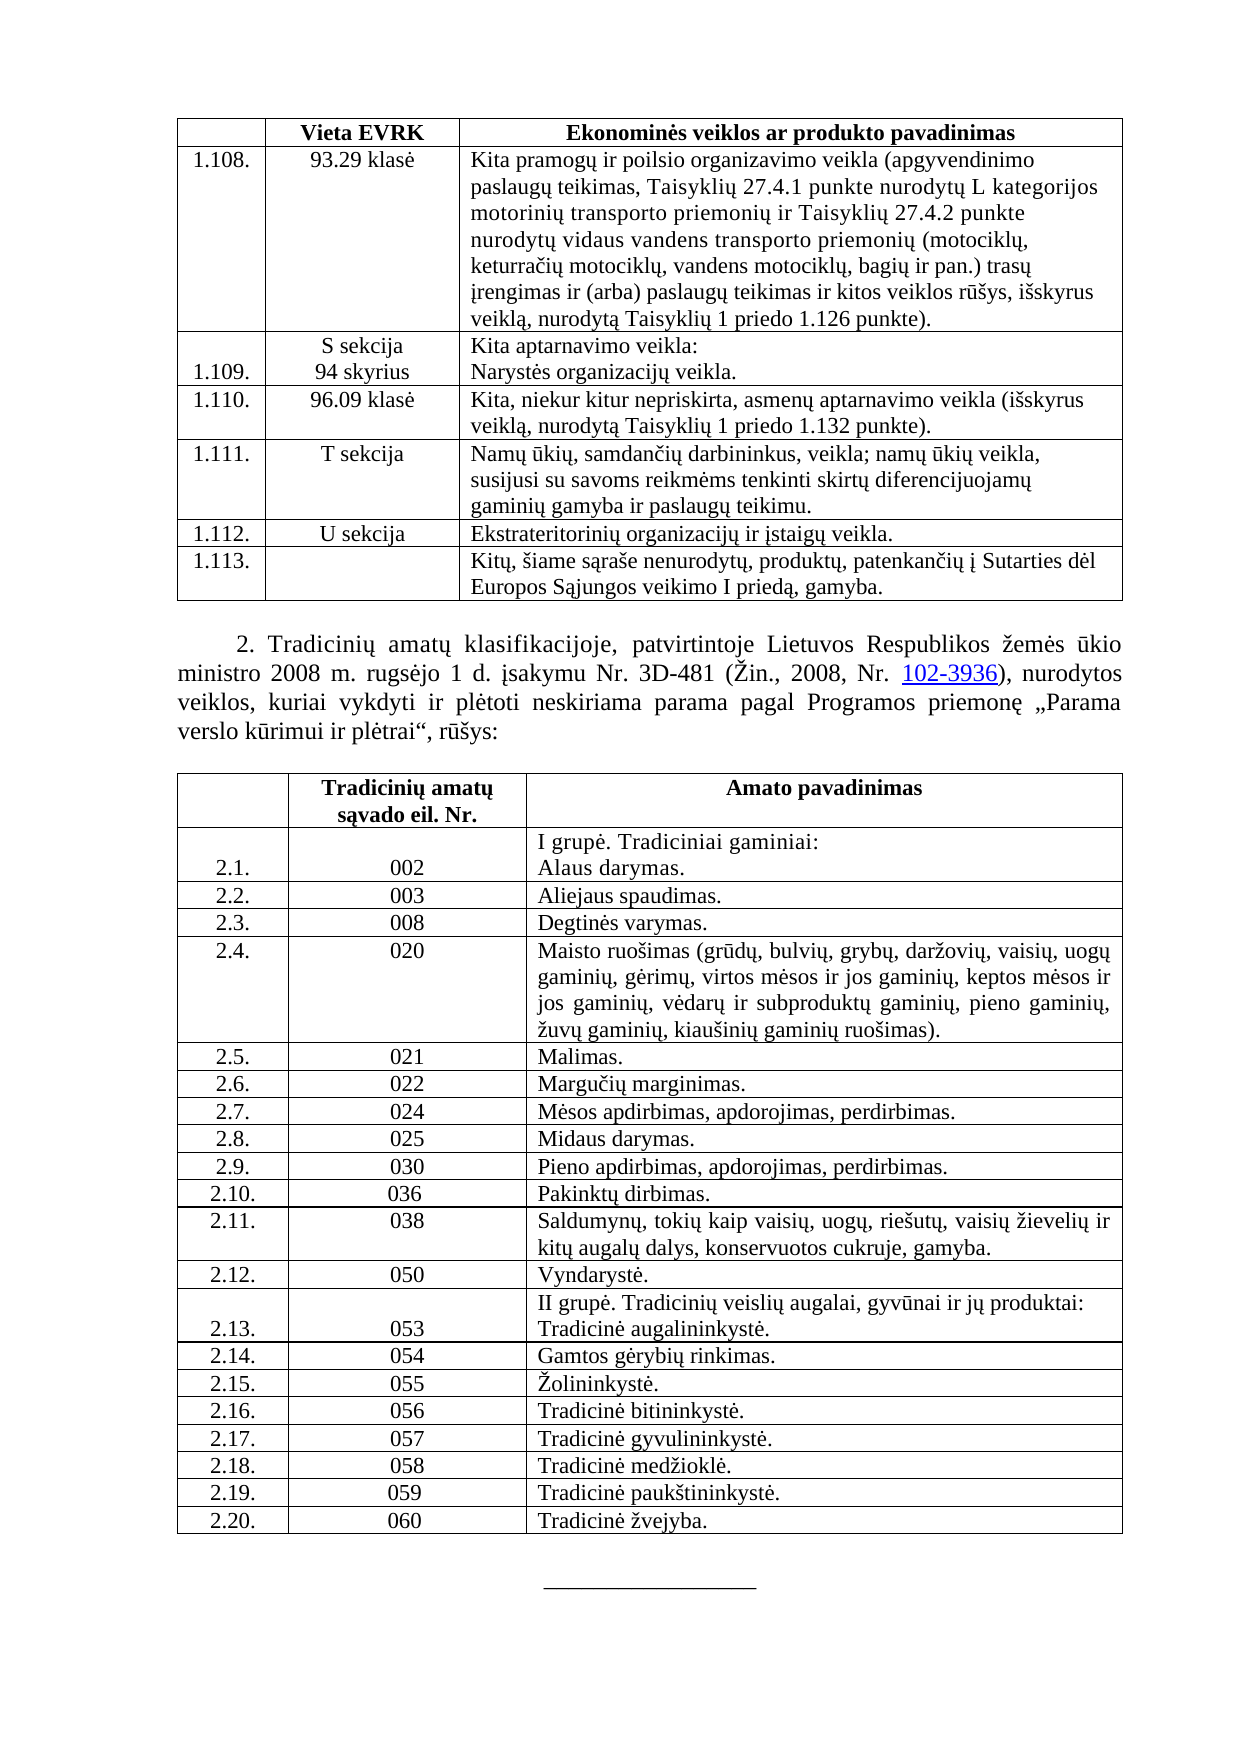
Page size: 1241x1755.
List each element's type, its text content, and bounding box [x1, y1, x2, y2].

table_cell Ekstrateritorinių organizacijų ir įstaigų veikla. [460, 520, 1122, 546]
table_cell Maisto ruošimas (grūdų, bulvių, grybų, daržovių, vaisių, uogų gaminių, gėrimų, virtos mėsos ir jos gaminių, keptos mėsos ir jos gaminių, vėdarų ir subproduktų gaminių, pieno gaminių, žuvų gaminių, kiaušinių gaminių ruošimas). [527, 937, 1122, 1042]
table_cell II grupė. Tradicinių veislių augalai, gyvūnai ir jų produktai: [527, 1289, 1122, 1315]
table_cell Margučių marginimas. [527, 1071, 1122, 1097]
table_cell 1.111. [178, 440, 265, 519]
table_cell 2.1. [178, 855, 288, 881]
table_cell 2.13. [178, 1315, 288, 1341]
table_cell 054 [289, 1343, 526, 1369]
table_cell Tradicinė medžioklė. [527, 1452, 1122, 1478]
table_cell [289, 828, 526, 854]
table_cell 057 [289, 1425, 526, 1451]
table_cell 2.16. [178, 1397, 288, 1423]
table_cell Pakinktų dirbimas. [527, 1180, 1122, 1206]
table_cell 2.11. [178, 1208, 288, 1260]
table_cell 2.7. [178, 1098, 288, 1124]
table_cell [266, 547, 459, 600]
table_cell Vyndarystė. [527, 1261, 1122, 1288]
table_cell 1.110. [178, 386, 265, 438]
table_cell Tradicinė gyvulininkystė. [527, 1425, 1122, 1451]
table_header Vieta EVRK [266, 119, 459, 146]
table_cell 003 [289, 882, 526, 908]
table_cell Kita, niekur kitur nepriskirta, asmenų aptarnavimo veikla (išskyrus veiklą, nurodytą Taisyklių 1 priedo 1.132 punkte). [460, 386, 1122, 438]
table_cell 021 [289, 1043, 526, 1069]
table_cell 2.14. [178, 1343, 288, 1369]
table_cell 056 [289, 1397, 526, 1423]
table_cell 036 [289, 1180, 526, 1206]
table_cell Saldumynų, tokių kaip vaisių, uogų, riešutų, vaisių žievelių ir kitų augalų dalys, konservuotos cukruje, gamyba. [527, 1208, 1122, 1260]
table_cell Degtinės varymas. [527, 909, 1122, 936]
table_cell 1.112. [178, 520, 265, 546]
table_cell Žolininkystė. [527, 1370, 1122, 1396]
table_header [178, 119, 265, 146]
table_cell 1.108. [178, 147, 265, 331]
table_cell [178, 828, 288, 854]
table_cell 2.3. [178, 909, 288, 936]
table_cell Kita aptarnavimo veikla: [460, 332, 1122, 358]
table_cell Kitų, šiame sąraše nenurodytų, produktų, patenkančių į Sutarties dėl Europos Sąjungos veikimo I priedą, gamyba. [460, 547, 1122, 600]
table_cell 053 [289, 1315, 526, 1341]
table_cell Tradicinė augalininkystė. [527, 1315, 1122, 1341]
table_cell U sekcija [266, 520, 459, 546]
table_cell 2.17. [178, 1425, 288, 1451]
table_cell [178, 332, 265, 358]
table_cell 93.29 klasė [266, 147, 459, 331]
table_cell 058 [289, 1452, 526, 1478]
table_cell 2.18. [178, 1452, 288, 1478]
table_cell I grupė. Tradiciniai gaminiai: [527, 828, 1122, 854]
table_cell 038 [289, 1208, 526, 1260]
table_cell 060 [289, 1507, 526, 1533]
table_cell 2.4. [178, 937, 288, 1042]
table_cell 050 [289, 1261, 526, 1288]
table_cell Kita pramogų ir poilsio organizavimo veikla (apgyvendinimo paslaugų teikimas, Taisyklių 27.4.1 punkte nurodytų L kategorijos motorinių transporto priemonių ir Taisyklių 27.4.2 punkte nurodytų vidaus vandens transporto priemonių (motociklų, keturračių motociklų, vandens motociklų, bagių ir pan.) trasų įrengimas ir (arba) paslaugų teikimas ir kitos veiklos rūšys, išskyrus veiklą, nurodytą Taisyklių 1 priedo 1.126 punkte). [460, 147, 1122, 331]
table_header Amato pavadinimas [527, 774, 1122, 827]
table_cell 025 [289, 1125, 526, 1152]
table_cell 94 skyrius [266, 359, 459, 385]
table_cell Midaus darymas. [527, 1125, 1122, 1152]
table_cell 002 [289, 855, 526, 881]
table_cell Alaus darymas. [527, 855, 1122, 881]
table_cell 2.2. [178, 882, 288, 908]
table_cell 1.109. [178, 359, 265, 385]
text 2. Tradicinių amatų klasifikacijoje, patvirtintoje Lietuvos Respublikos žemės ūkio ministro 2008 m. rugsėjo 1 d. įsakymu Nr. 3D-481 (Žin., 2008, Nr. 102-3936), nurodytos veiklos, kuriai vykdyti ir plėtoti neskiriama parama pagal Programos priemonę „Parama verslo kūrimui ir plėtrai“, rūšys: [177, 629, 1122, 744]
table_cell 2.5. [178, 1043, 288, 1069]
table_cell 024 [289, 1098, 526, 1124]
table_cell 2.6. [178, 1071, 288, 1097]
table_cell 2.15. [178, 1370, 288, 1396]
table_cell Mėsos apdirbimas, apdorojimas, perdirbimas. [527, 1098, 1122, 1124]
table_cell 96.09 klasė [266, 386, 459, 438]
table_cell Namų ūkių, samdančių darbininkus, veikla; namų ūkių veikla, susijusi su savoms reikmėms tenkinti skirtų diferencijuojamų gaminių gamyba ir paslaugų teikimu. [460, 440, 1122, 519]
table_cell 030 [289, 1153, 526, 1179]
table_cell Tradicinė žvejyba. [527, 1507, 1122, 1533]
table_cell Malimas. [527, 1043, 1122, 1069]
table_cell S sekcija [266, 332, 459, 358]
table_cell 2.10. [178, 1180, 288, 1206]
table_cell 055 [289, 1370, 526, 1396]
table_cell 020 [289, 937, 526, 1042]
table_cell Tradicinė bitininkystė. [527, 1397, 1122, 1423]
table_cell 2.8. [178, 1125, 288, 1152]
table_cell 1.113. [178, 547, 265, 600]
table_cell 2.20. [178, 1507, 288, 1533]
table_cell 2.9. [178, 1153, 288, 1179]
table_cell Narystės organizacijų veikla. [460, 359, 1122, 385]
table_cell Tradicinė paukštininkystė. [527, 1479, 1122, 1506]
table_cell 2.12. [178, 1261, 288, 1288]
table_cell 022 [289, 1071, 526, 1097]
table_header Tradicinių amatų sąvado eil. Nr. [289, 774, 526, 827]
table_cell [289, 1289, 526, 1315]
table_cell Gamtos gėrybių rinkimas. [527, 1343, 1122, 1369]
table_header [178, 774, 288, 827]
table_cell T sekcija [266, 440, 459, 519]
table_cell 008 [289, 909, 526, 936]
table_cell 059 [289, 1479, 526, 1506]
table_cell [178, 1289, 288, 1315]
text _________________ [177, 1563, 1122, 1592]
table_cell Pieno apdirbimas, apdorojimas, perdirbimas. [527, 1153, 1122, 1179]
table_cell Aliejaus spaudimas. [527, 882, 1122, 908]
table_header Ekonominės veiklos ar produkto pavadinimas [460, 119, 1122, 146]
table_cell 2.19. [178, 1479, 288, 1506]
